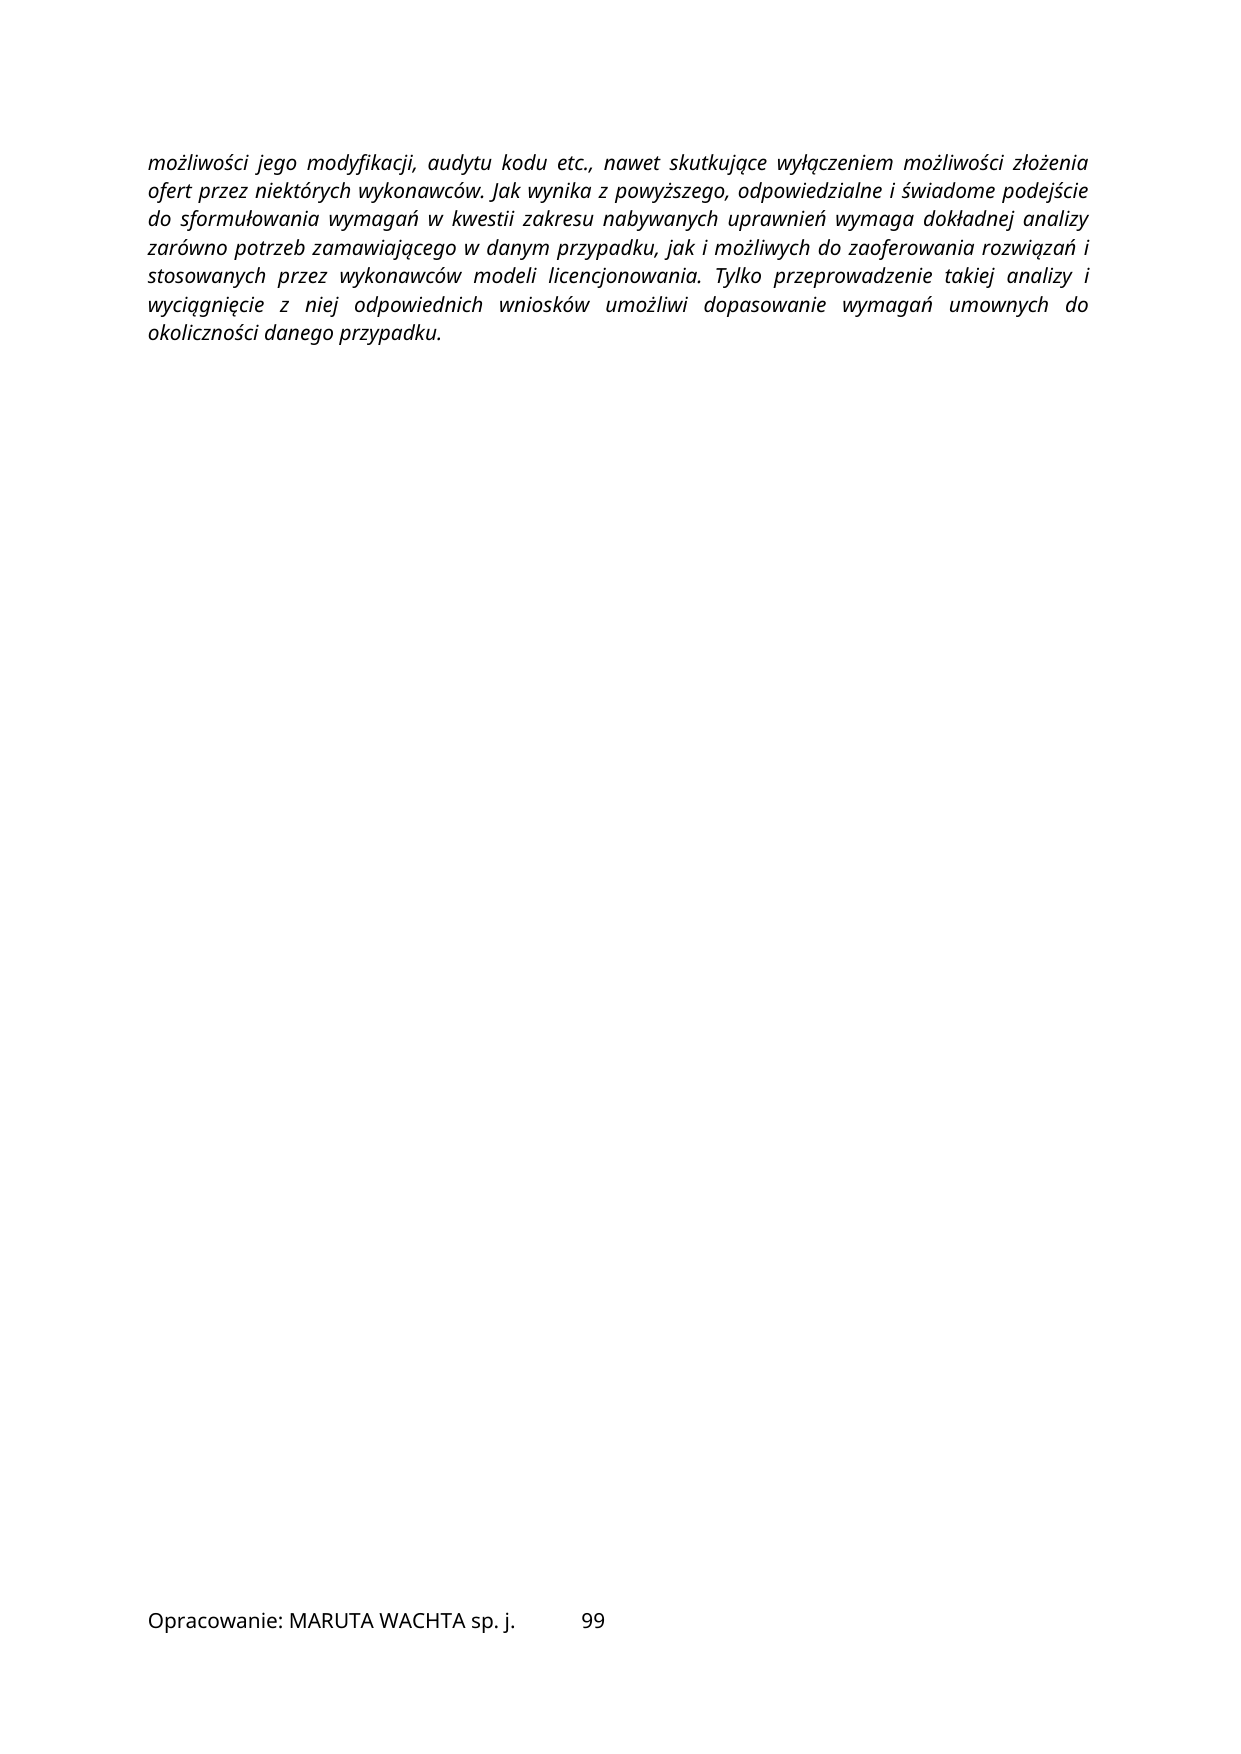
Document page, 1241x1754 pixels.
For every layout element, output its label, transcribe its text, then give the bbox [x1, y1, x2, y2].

text możliwości jego modyfikacji, audytu kodu etc., nawet skutkujące wyłączeniem możliwości złożenia ofert przez niektórych wykonawców. Jak wynika z powyższego, odpowiedzialne i świadome podejście do sformułowania wymagań w kwestii zakresu nabywanych uprawnień wymaga dokładnej analizy zarówno potrzeb zamawiającego w danym przypadku, jak i możliwych do zaoferowania rozwiązań i stosowanych przez wykonawców modeli licencjonowania. Tylko przeprowadzenie takiej analizy i wyciągnięcie z niej odpowiednich wniosków umożliwi dopasowanie wymagań umownych do okoliczności danego przypadku. [148, 148, 1093, 347]
